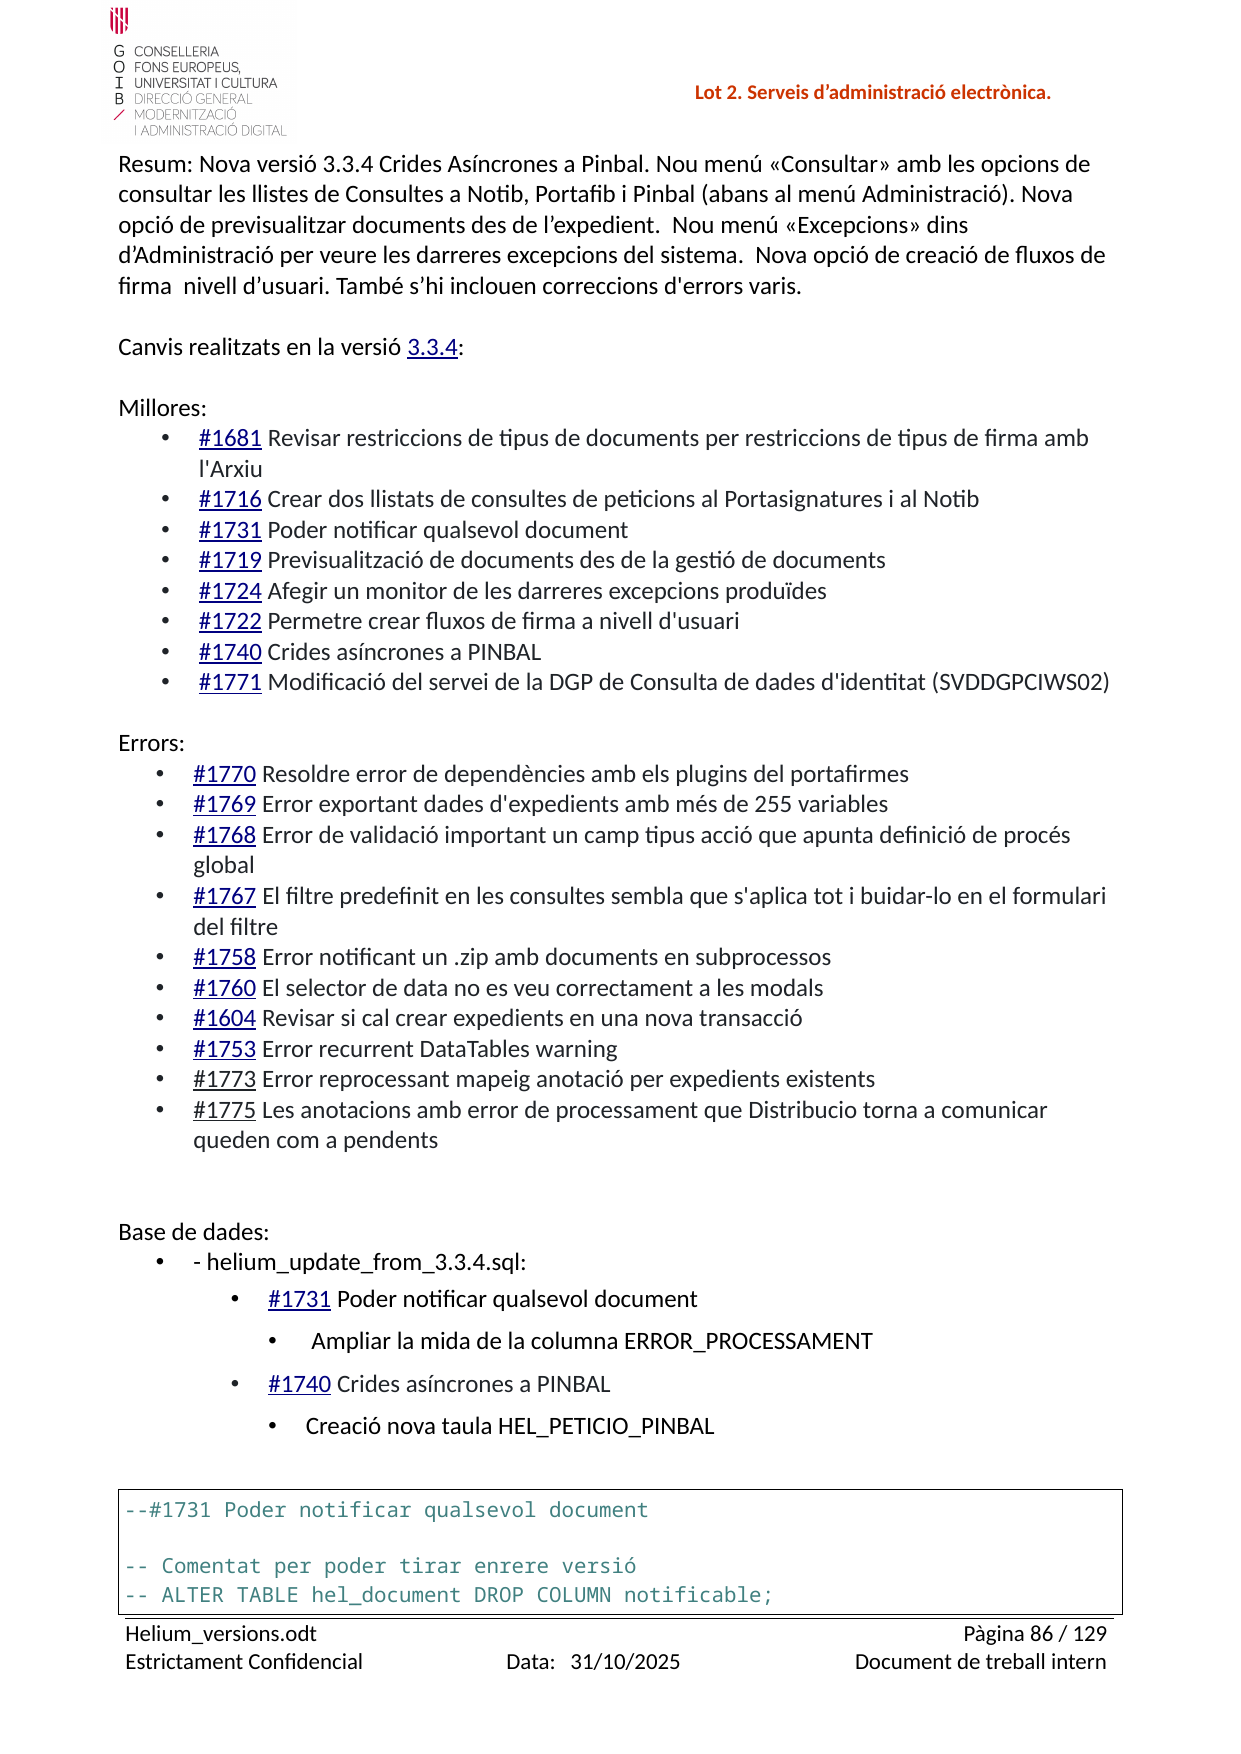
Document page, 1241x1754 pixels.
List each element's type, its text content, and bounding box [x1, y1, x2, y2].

list #1716 Crear dos llistats de consultes de peticions al Portasignatures i al Notib [161, 483, 1122, 514]
list #1760 El selector de data no es veu correctament a les modals [156, 972, 1122, 1002]
list #1740 Crides asíncrones a PINBAL [161, 636, 1122, 667]
list Creació nova taula HEL_PETICIO_PINBAL [268, 1410, 1122, 1441]
list #1768 Error de validació important un camp tipus acció que apunta definició de procés global [156, 819, 1122, 880]
text Canvis realitzats en la versió 3.3.4: [118, 331, 1122, 361]
list #1758 Error notificant un .zip amb documents en subprocessos [156, 941, 1122, 972]
list #1771 Modificació del servei de la DGP de Consulta de dades d'identitat (SVDDGPCIWS02) [161, 667, 1122, 697]
list #1681 Revisar restriccions de tipus de documents per restriccions de tipus de firma amb l'Arxiu [161, 422, 1122, 483]
list #1731 Poder notificar qualsevol document [161, 514, 1122, 544]
list #1724 Afegir un monitor de les darreres excepcions produïdes [161, 575, 1122, 606]
list #1769 Error exportant dades d'expedients amb més de 255 variables [156, 789, 1122, 819]
list #1767 El filtre predefinit en les consultes sembla que s'aplica tot i buidar-lo en el formulari del filtre [156, 880, 1122, 941]
list #1722 Permetre crear fluxos de firma a nivell d'usuari [161, 606, 1122, 636]
text Errors: [118, 728, 1122, 758]
table_header --#1731 Poder notificar qualsevol document -- Comentat per poder tirar enrere versió -- ALTER TABLE hel_document DROP COLUMN notificable; [119, 1490, 1122, 1614]
text Resum: Nova versió 3.3.4 Crides Asíncrones a Pinbal. Nou menú «Consultar» amb les opcions de consultar les llistes de Consultes a Notib, Portafib i Pinbal (abans al menú Administració). Nova opció de previsualitzar documents des de l’expedient. Nou menú «Excepcions» dins d’Administració per veure les darreres excepcions del sistema. Nova opció de creació de fluxos de firma nivell d’usuari. També s’hi inclouen correccions d'errors varis. [118, 148, 1122, 300]
list Ampliar la mida de la columna ERROR_PROCESSAMENT [268, 1325, 1122, 1356]
list - helium_update_from_3.3.4.sql: [156, 1246, 1122, 1277]
text Base de dades: [118, 1216, 1122, 1246]
text Millores: [118, 392, 1122, 422]
list #1740 Crides asíncrones a PINBAL [231, 1368, 1122, 1398]
list #1731 Poder notificar qualsevol document [231, 1283, 1122, 1313]
list #1773 Error reprocessant mapeig anotació per expedients existents [156, 1063, 1122, 1094]
list #1753 Error recurrent DataTables warning [156, 1033, 1122, 1063]
list #1770 Resoldre error de dependències amb els plugins del portafirmes [156, 758, 1122, 789]
list #1719 Previsualització de documents des de la gestió de documents [161, 544, 1122, 575]
picture [100, 0, 297, 144]
list #1604 Revisar si cal crear expedients en una nova transacció [156, 1002, 1122, 1033]
list #1775 Les anotacions amb error de processament que Distribucio torna a comunicar queden com a pendents [156, 1094, 1122, 1155]
